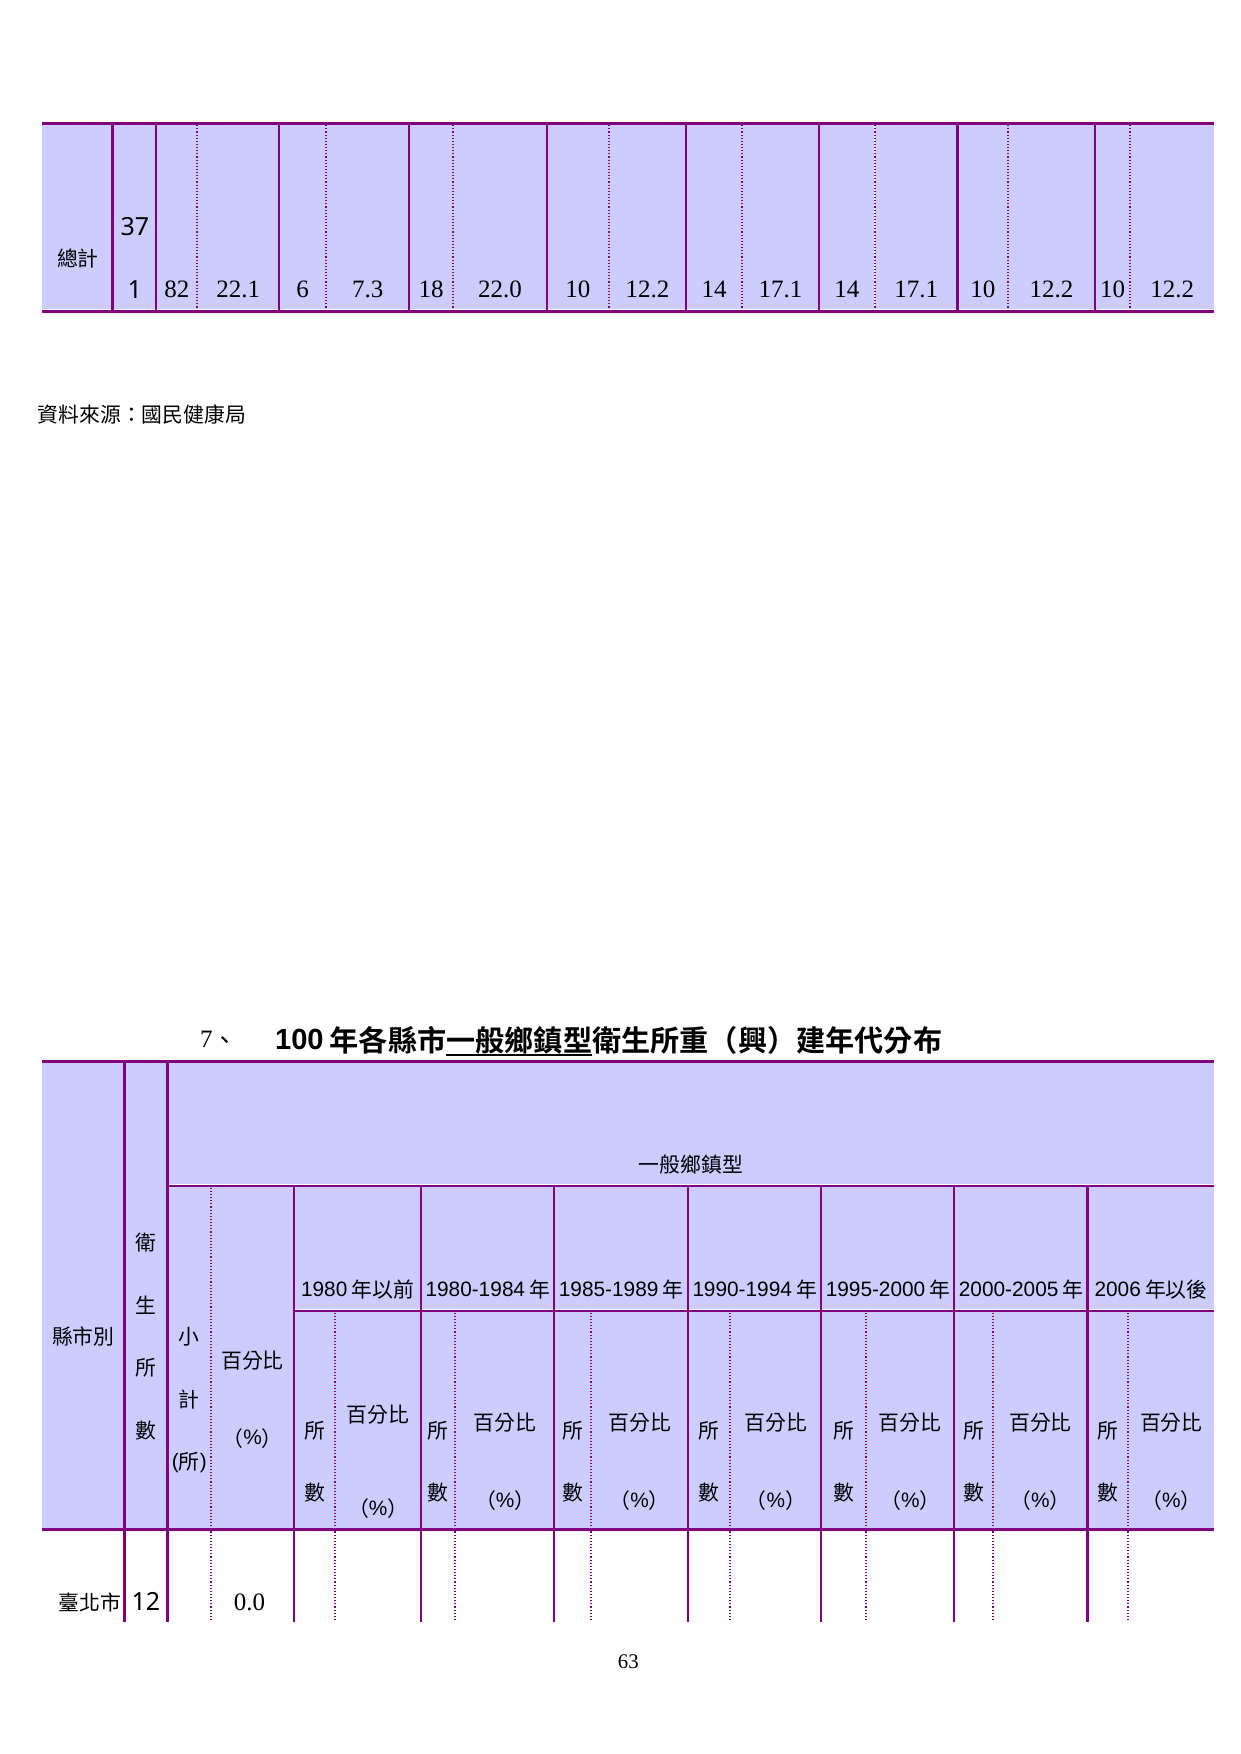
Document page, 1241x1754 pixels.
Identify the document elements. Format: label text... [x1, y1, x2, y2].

table_cell 1980-1984年 [422, 1187, 553, 1309]
table_cell 2000-2005年 [955, 1187, 1086, 1309]
table_cell 17.1 [875, 125, 956, 309]
table_cell [866, 1531, 953, 1622]
table_cell 10 [1096, 125, 1130, 309]
table_cell 所數 [295, 1312, 335, 1528]
table_cell 百分比 （%） [993, 1312, 1086, 1528]
table_cell 12.2 [1130, 125, 1214, 309]
table_cell 百分比 （%） [211, 1187, 293, 1528]
table_cell 1980年以前 [295, 1187, 420, 1309]
table_cell 12 [126, 1531, 166, 1622]
table_cell [689, 1531, 730, 1622]
table_cell 10 [959, 125, 1008, 309]
table_cell [455, 1531, 553, 1622]
table_cell 1990-1994年 [689, 1187, 820, 1309]
table_cell [955, 1531, 993, 1622]
table_cell [822, 1531, 866, 1622]
table_cell 7.3 [326, 125, 408, 309]
table_cell 百分比 （%） [455, 1312, 553, 1528]
table_cell [730, 1531, 820, 1622]
table_cell 所數 [689, 1312, 730, 1528]
table_cell 百分比 （%） [1128, 1312, 1214, 1528]
table_cell [169, 1531, 211, 1622]
table_cell [1128, 1531, 1214, 1622]
table_cell 14 [820, 125, 874, 309]
table_cell 百分比 （%） [591, 1312, 687, 1528]
table_cell 百分比 （%） [866, 1312, 953, 1528]
table_cell [591, 1531, 687, 1622]
table_cell 82 [157, 125, 197, 309]
table_cell 所數 [422, 1312, 455, 1528]
table_cell [993, 1531, 1086, 1622]
table_cell 百分比 （%） [730, 1312, 820, 1528]
table_cell 14 [687, 125, 742, 309]
table_cell 12.2 [1008, 125, 1094, 309]
table_cell 371 [114, 125, 155, 309]
table_cell 臺北市 [42, 1531, 123, 1622]
text 資料來源：國民健康局 [37, 372, 1106, 434]
table_cell 17.1 [742, 125, 818, 309]
table_cell 12.2 [609, 125, 685, 309]
table_cell 所數 [955, 1312, 993, 1528]
table_cell 百分比 （%） [335, 1312, 420, 1528]
table_cell 0.0 [211, 1531, 293, 1622]
table_cell 1995-2000年 [822, 1187, 953, 1309]
table_cell 22.0 [453, 125, 546, 309]
table_cell 所數 [555, 1312, 591, 1528]
table_cell 10 [548, 125, 609, 309]
table_header 一般鄉鎮型 [169, 1063, 1214, 1184]
table_cell 22.1 [197, 125, 278, 309]
table_cell 所數 [1089, 1312, 1128, 1528]
table_cell 所數 [822, 1312, 866, 1528]
table_cell 總計 [42, 125, 111, 309]
table_cell 18 [410, 125, 453, 309]
table_cell [1089, 1531, 1128, 1622]
table_cell [555, 1531, 591, 1622]
list 100年各縣市一般鄉鎮型衛生所重（興）建年代分布 [200, 997, 1106, 1059]
table_cell 小計(所) [169, 1187, 211, 1528]
table_cell 6 [280, 125, 326, 309]
table_header 衛生所數 [126, 1063, 166, 1528]
table_cell [295, 1531, 335, 1622]
table_cell [335, 1531, 420, 1622]
table_cell 2006年以後 [1089, 1187, 1214, 1309]
table_header 縣市別 [42, 1063, 123, 1528]
table_cell 1985-1989年 [555, 1187, 687, 1309]
table_cell [422, 1531, 455, 1622]
